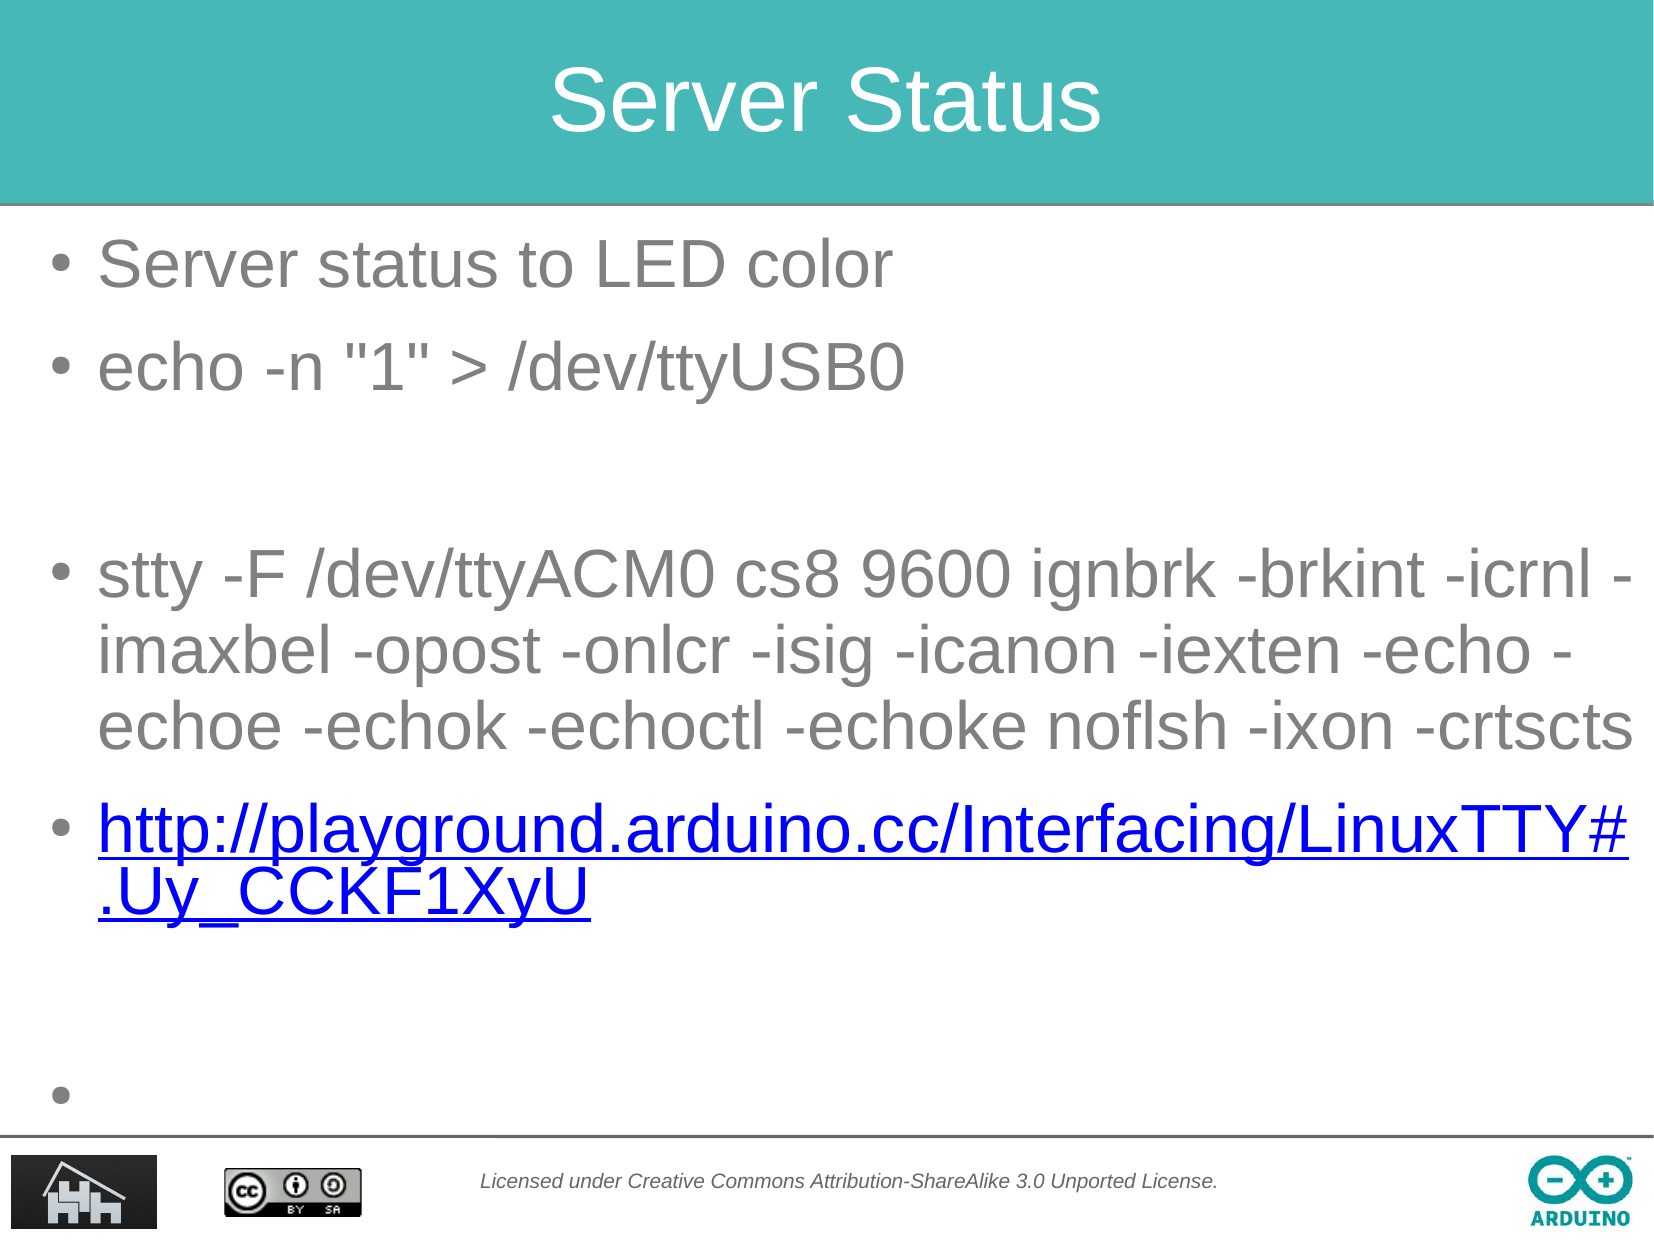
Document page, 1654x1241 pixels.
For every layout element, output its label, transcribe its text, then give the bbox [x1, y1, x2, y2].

title Server Status [0, 0, 1654, 204]
picture [11, 1155, 157, 1229]
picture [1498, 1149, 1654, 1233]
picture [224, 1168, 362, 1217]
list Server status to LED color echo -n "1" > /dev/ttyUSB0 stty -F /dev/ttyACM0 cs8 9600 ignbrk -brkint -icrnl -imaxbel -opost -onlcr -isig -icanon -iexten -echo -echoe -echok -echoctl -echoke noflsh -ixon -crtscts http://playground.arduino.cc/Interfacing/LinuxTTY#.Uy_CCKF1XyU [33, 225, 1642, 922]
